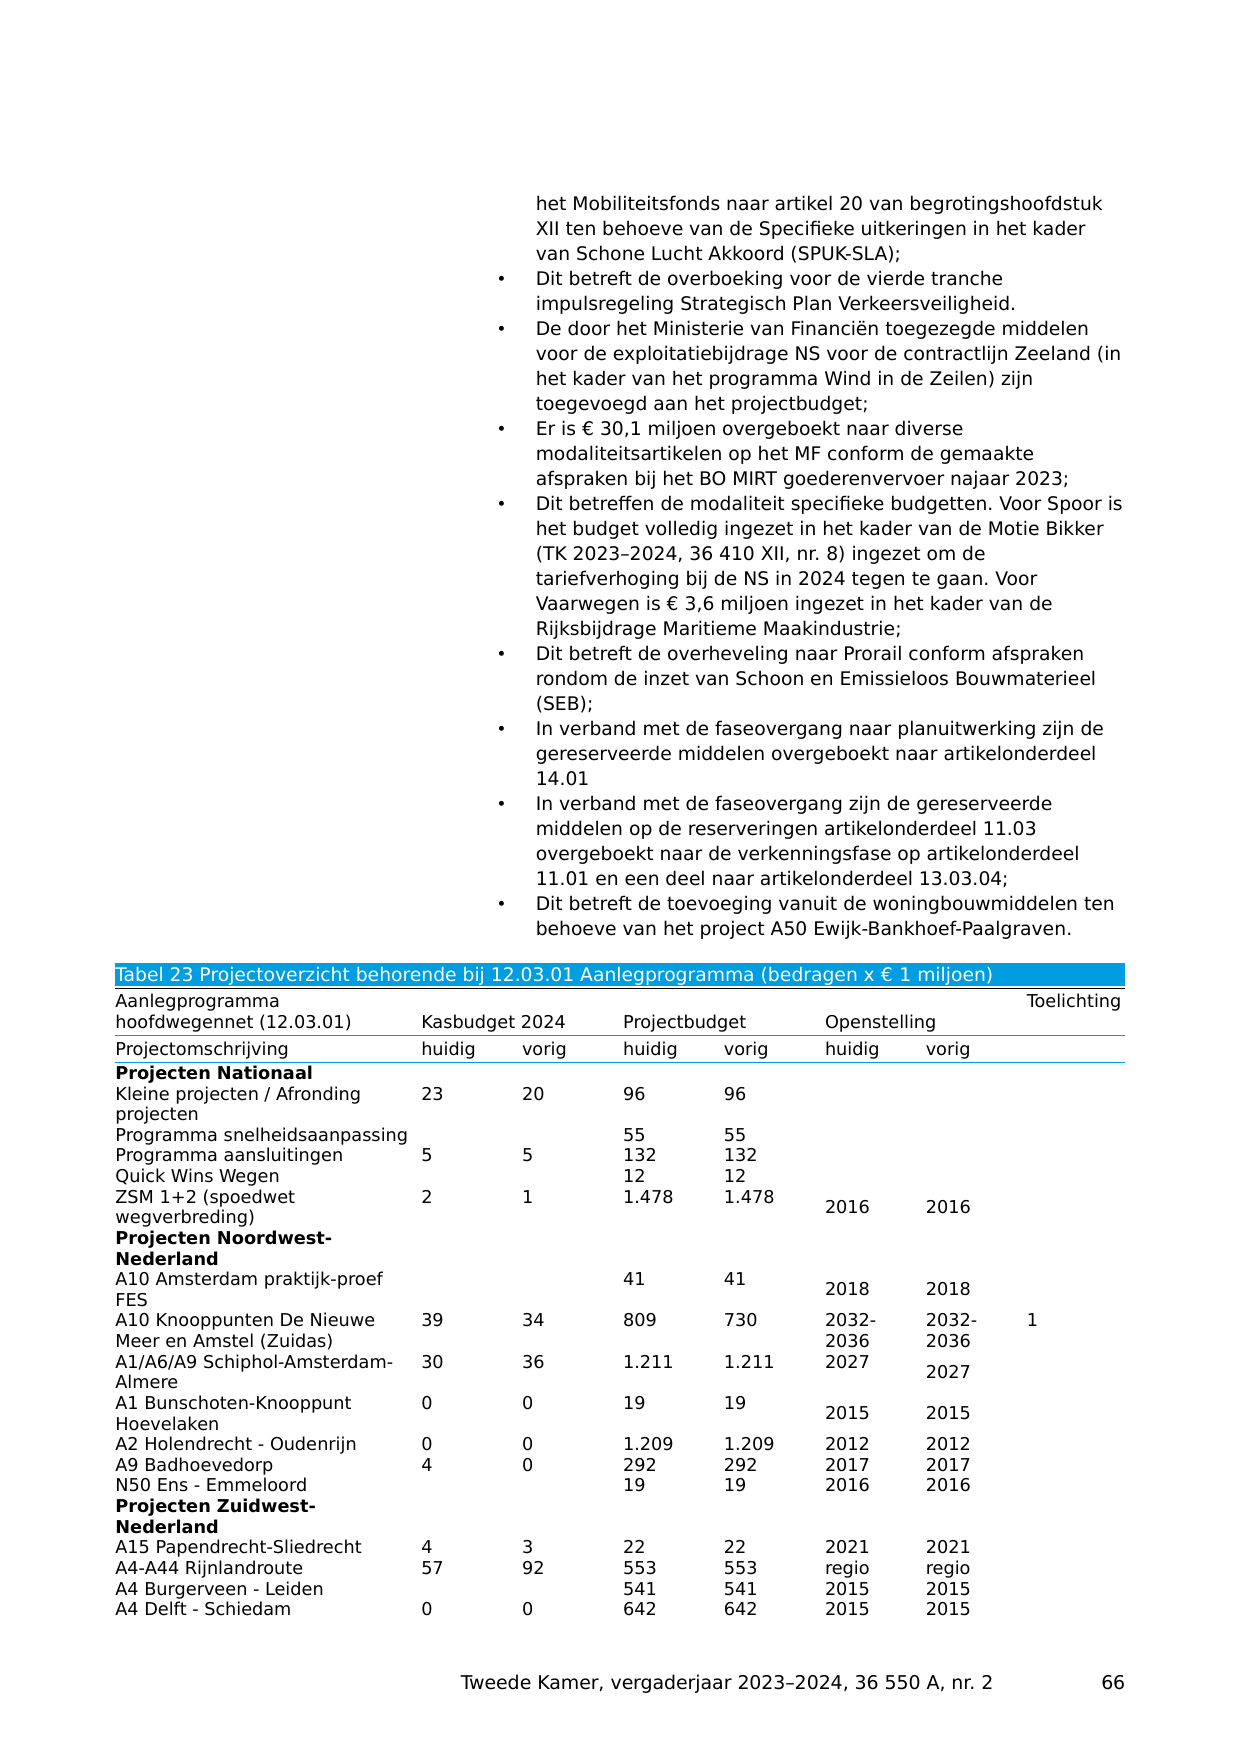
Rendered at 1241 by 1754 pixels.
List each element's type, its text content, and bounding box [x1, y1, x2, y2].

table_cell 2032-2036 [923, 1310, 1024, 1352]
table_cell 2015 [923, 1393, 1024, 1434]
table_cell [822, 1166, 923, 1187]
table_cell Programma snelheidsaanpassing [115, 1125, 418, 1145]
table_cell 2016 [923, 1187, 1024, 1228]
table_cell 730 [721, 1310, 822, 1352]
table_cell 0 [519, 1599, 620, 1620]
table_cell 55 [721, 1125, 822, 1145]
table_cell 96 [620, 1084, 721, 1125]
table_cell A9 Badhoevedorp [115, 1455, 418, 1475]
table_cell 55 [620, 1125, 721, 1145]
table_cell A1 Bunschoten-Knooppunt Hoevelaken [115, 1393, 418, 1434]
table_cell 1.211 [721, 1352, 822, 1393]
table_cell 292 [721, 1455, 822, 1475]
table_cell [519, 1475, 620, 1496]
table_cell 12 [721, 1166, 822, 1187]
table_cell N50 Ens - Emmeloord [115, 1475, 418, 1496]
table_cell [1024, 1228, 1125, 1269]
table_cell [923, 1496, 1024, 1537]
table_cell 12 [620, 1166, 721, 1187]
table_cell 1.478 [721, 1187, 822, 1228]
table_cell 541 [721, 1579, 822, 1599]
table_cell 23 [418, 1084, 519, 1125]
table_cell [721, 1228, 822, 1269]
table_cell 0 [418, 1434, 519, 1455]
table_cell [1024, 1496, 1125, 1537]
table_cell 809 [620, 1310, 721, 1352]
table_cell 1 [1024, 1310, 1125, 1352]
table_cell [519, 1166, 620, 1187]
table_cell [1024, 1352, 1125, 1393]
table_cell 541 [620, 1579, 721, 1599]
table_cell 41 [620, 1269, 721, 1310]
table_cell [418, 1166, 519, 1187]
table_cell 1.211 [620, 1352, 721, 1393]
table_cell 0 [519, 1393, 620, 1434]
table_cell [923, 1166, 1024, 1187]
table_cell 292 [620, 1455, 721, 1475]
list De door het Ministerie van Financiën toegezegde middelen voor de exploitatiebijdrage NS voor de contractlijn Zeeland (in het kader van het programma Wind in de Zeilen) zijn toegevoegd aan het projectbudget; [498, 316, 1125, 416]
table_cell Aanlegprogramma hoofdwegennet (12.03.01) [115, 989, 418, 1035]
table_cell Projectomschrijving [115, 1036, 418, 1062]
table_cell 1.478 [620, 1187, 721, 1228]
table_cell [923, 1228, 1024, 1269]
table_cell [822, 1063, 923, 1083]
table_cell 4 [418, 1455, 519, 1475]
table_cell huidig [418, 1036, 519, 1062]
table_cell huidig [620, 1036, 721, 1062]
list Dit betreft de overheveling naar Prorail conform afspraken rondom de inzet van Schoon en Emissieloos Bouwmaterieel (SEB); [498, 641, 1125, 716]
table_cell [721, 1496, 822, 1537]
table_cell Programma aansluitingen [115, 1145, 418, 1166]
table_cell [1024, 1599, 1125, 1620]
table_cell 5 [418, 1145, 519, 1166]
table_cell 553 [620, 1558, 721, 1578]
table_cell [822, 1145, 923, 1166]
table_cell Kleine projecten / Afronding projecten [115, 1084, 418, 1125]
table_cell [519, 1228, 620, 1269]
table_cell [519, 1269, 620, 1310]
table_cell 3 [519, 1537, 620, 1558]
table_cell [1024, 1393, 1125, 1434]
table_cell 20 [519, 1084, 620, 1125]
table_cell Openstelling [822, 989, 1024, 1035]
table_cell Projecten Noordwest-Nederland [115, 1228, 418, 1269]
table_cell ZSM 1+2 (spoedwet wegverbreding) [115, 1187, 418, 1228]
table_cell 0 [519, 1434, 620, 1455]
table_cell 39 [418, 1310, 519, 1352]
table_cell 2027 [822, 1352, 923, 1393]
table_cell 2015 [822, 1579, 923, 1599]
table_cell [1024, 1558, 1125, 1578]
table_cell 2015 [822, 1393, 923, 1434]
table_cell [418, 1228, 519, 1269]
table_cell 92 [519, 1558, 620, 1578]
table_cell [418, 1496, 519, 1537]
table_cell A1/A6/A9 Schiphol-Amsterdam-Almere [115, 1352, 418, 1393]
table_cell 2021 [923, 1537, 1024, 1558]
table_cell 19 [721, 1475, 822, 1496]
table_cell 5 [519, 1145, 620, 1166]
table_cell 1.209 [721, 1434, 822, 1455]
table_cell [822, 1228, 923, 1269]
table_cell 132 [721, 1145, 822, 1166]
list Er is € 30,1 miljoen overgeboekt naar diverse modaliteitsartikelen op het MF conform de gemaakte afspraken bij het BO MIRT goederenvervoer najaar 2023; [498, 416, 1125, 491]
table_cell 132 [620, 1145, 721, 1166]
table_cell 36 [519, 1352, 620, 1393]
table_cell 2 [418, 1187, 519, 1228]
table_cell [923, 1063, 1024, 1083]
table_cell huidig [822, 1036, 923, 1062]
table_cell 642 [620, 1599, 721, 1620]
table_cell 19 [620, 1475, 721, 1496]
table_cell Quick Wins Wegen [115, 1166, 418, 1187]
table_cell 1.209 [620, 1434, 721, 1455]
table_cell [1024, 1063, 1125, 1083]
table_cell A15 Papendrecht-Sliedrecht [115, 1537, 418, 1558]
table_cell [1024, 1036, 1125, 1062]
table_cell [1024, 1434, 1125, 1455]
table_cell regio [923, 1558, 1024, 1578]
table_cell A4-A44 Rijnlandroute [115, 1558, 418, 1578]
table_cell 2027 [923, 1352, 1024, 1393]
table_cell [1024, 1166, 1125, 1187]
list Dit betreffen de modaliteit specifieke budgetten. Voor Spoor is het budget volledig ingezet in het kader van de Motie Bikker (TK 2023–2024, 36 410 XII, nr. 8) ingezet om de tariefverhoging bij de NS in 2024 tegen te gaan. Voor Vaarwegen is € 3,6 miljoen ingezet in het kader van de Rijksbijdrage Maritieme Maakindustrie; [498, 491, 1125, 641]
table_cell 2016 [822, 1475, 923, 1496]
table_cell [519, 1496, 620, 1537]
table_cell A10 Amsterdam praktijk-proef FES [115, 1269, 418, 1310]
table_cell [418, 1063, 519, 1083]
table_cell Projecten Zuidwest-Nederland [115, 1496, 418, 1537]
list In verband met de faseovergang zijn de gereserveerde middelen op de reserveringen artikelonderdeel 11.03 overgeboekt naar de verkenningsfase op artikelonderdeel 11.01 en een deel naar artikelonderdeel 13.03.04; [498, 791, 1125, 891]
table_cell Projecten Nationaal [115, 1063, 418, 1083]
table_cell [418, 1579, 519, 1599]
table_cell 553 [721, 1558, 822, 1578]
table_cell 22 [721, 1537, 822, 1558]
list Dit betreft de overboeking voor de vierde tranche impulsregeling Strategisch Plan Verkeersveiligheid. [498, 266, 1125, 316]
table_cell 34 [519, 1310, 620, 1352]
table_cell A4 Delft - Schiedam [115, 1599, 418, 1620]
table_cell [923, 1145, 1024, 1166]
table_cell [620, 1228, 721, 1269]
table_cell [620, 1063, 721, 1083]
table_cell 41 [721, 1269, 822, 1310]
table_cell 2017 [822, 1455, 923, 1475]
table_cell A10 Knooppunten De Nieuwe Meer en Amstel (Zuidas) [115, 1310, 418, 1352]
table_cell 2012 [822, 1434, 923, 1455]
table_cell [1024, 1269, 1125, 1310]
table_cell [923, 1125, 1024, 1145]
table_cell Kasbudget 2024 [418, 989, 620, 1035]
table_cell 2032-2036 [822, 1310, 923, 1352]
table_cell A4 Burgerveen - Leiden [115, 1579, 418, 1599]
table_cell 2015 [923, 1599, 1024, 1620]
table_cell 2015 [822, 1599, 923, 1620]
table_cell Toelichting [1024, 989, 1125, 1035]
table_cell 19 [620, 1393, 721, 1434]
list het Mobiliteitsfonds naar artikel 20 van begrotingshoofdstuk XII ten behoeve van de Specifieke uitkeringen in het kader van Schone Lucht Akkoord (SPUK-SLA); [498, 191, 1125, 266]
table_cell vorig [519, 1036, 620, 1062]
table_cell 0 [519, 1455, 620, 1475]
table_cell [1024, 1455, 1125, 1475]
table_cell [418, 1125, 519, 1145]
table_cell vorig [923, 1036, 1024, 1062]
table_cell 30 [418, 1352, 519, 1393]
table_cell [418, 1269, 519, 1310]
table_cell 57 [418, 1558, 519, 1578]
table_cell 2017 [923, 1455, 1024, 1475]
table_cell [822, 1496, 923, 1537]
table_cell 19 [721, 1393, 822, 1434]
table_cell [418, 1475, 519, 1496]
table_cell [519, 1063, 620, 1083]
table_cell 1 [519, 1187, 620, 1228]
table_cell 2016 [923, 1475, 1024, 1496]
table_cell [923, 1084, 1024, 1125]
list Dit betreft de toevoeging vanuit de woningbouwmiddelen ten behoeve van het project A50 Ewijk-Bankhoef-Paalgraven. [498, 891, 1125, 941]
table_cell [721, 1063, 822, 1083]
table_cell 22 [620, 1537, 721, 1558]
table_cell Projectbudget [620, 989, 822, 1035]
table_cell 2016 [822, 1187, 923, 1228]
table_cell 0 [418, 1599, 519, 1620]
table_cell [1024, 1579, 1125, 1599]
table_cell [1024, 1537, 1125, 1558]
table_cell A2 Holendrecht - Oudenrijn [115, 1434, 418, 1455]
table_cell 96 [721, 1084, 822, 1125]
table_cell [1024, 1125, 1125, 1145]
table_cell 2021 [822, 1537, 923, 1558]
table_cell [620, 1496, 721, 1537]
table_cell 0 [418, 1393, 519, 1434]
table_cell [1024, 1084, 1125, 1125]
table_cell vorig [721, 1036, 822, 1062]
table_cell 2018 [822, 1269, 923, 1310]
list In verband met de faseovergang naar planuitwerking zijn de gereserveerde middelen overgeboekt naar artikelonderdeel 14.01 [498, 716, 1125, 791]
table_cell [519, 1579, 620, 1599]
table_cell 2015 [923, 1579, 1024, 1599]
table_cell 4 [418, 1537, 519, 1558]
table_cell 2012 [923, 1434, 1024, 1455]
table_cell [1024, 1475, 1125, 1496]
table_cell [1024, 1187, 1125, 1228]
table_cell [822, 1084, 923, 1125]
table_cell regio [822, 1558, 923, 1578]
table_cell [822, 1125, 923, 1145]
table_cell 642 [721, 1599, 822, 1620]
table_cell [519, 1125, 620, 1145]
table_cell [1024, 1145, 1125, 1166]
table_cell 2018 [923, 1269, 1024, 1310]
